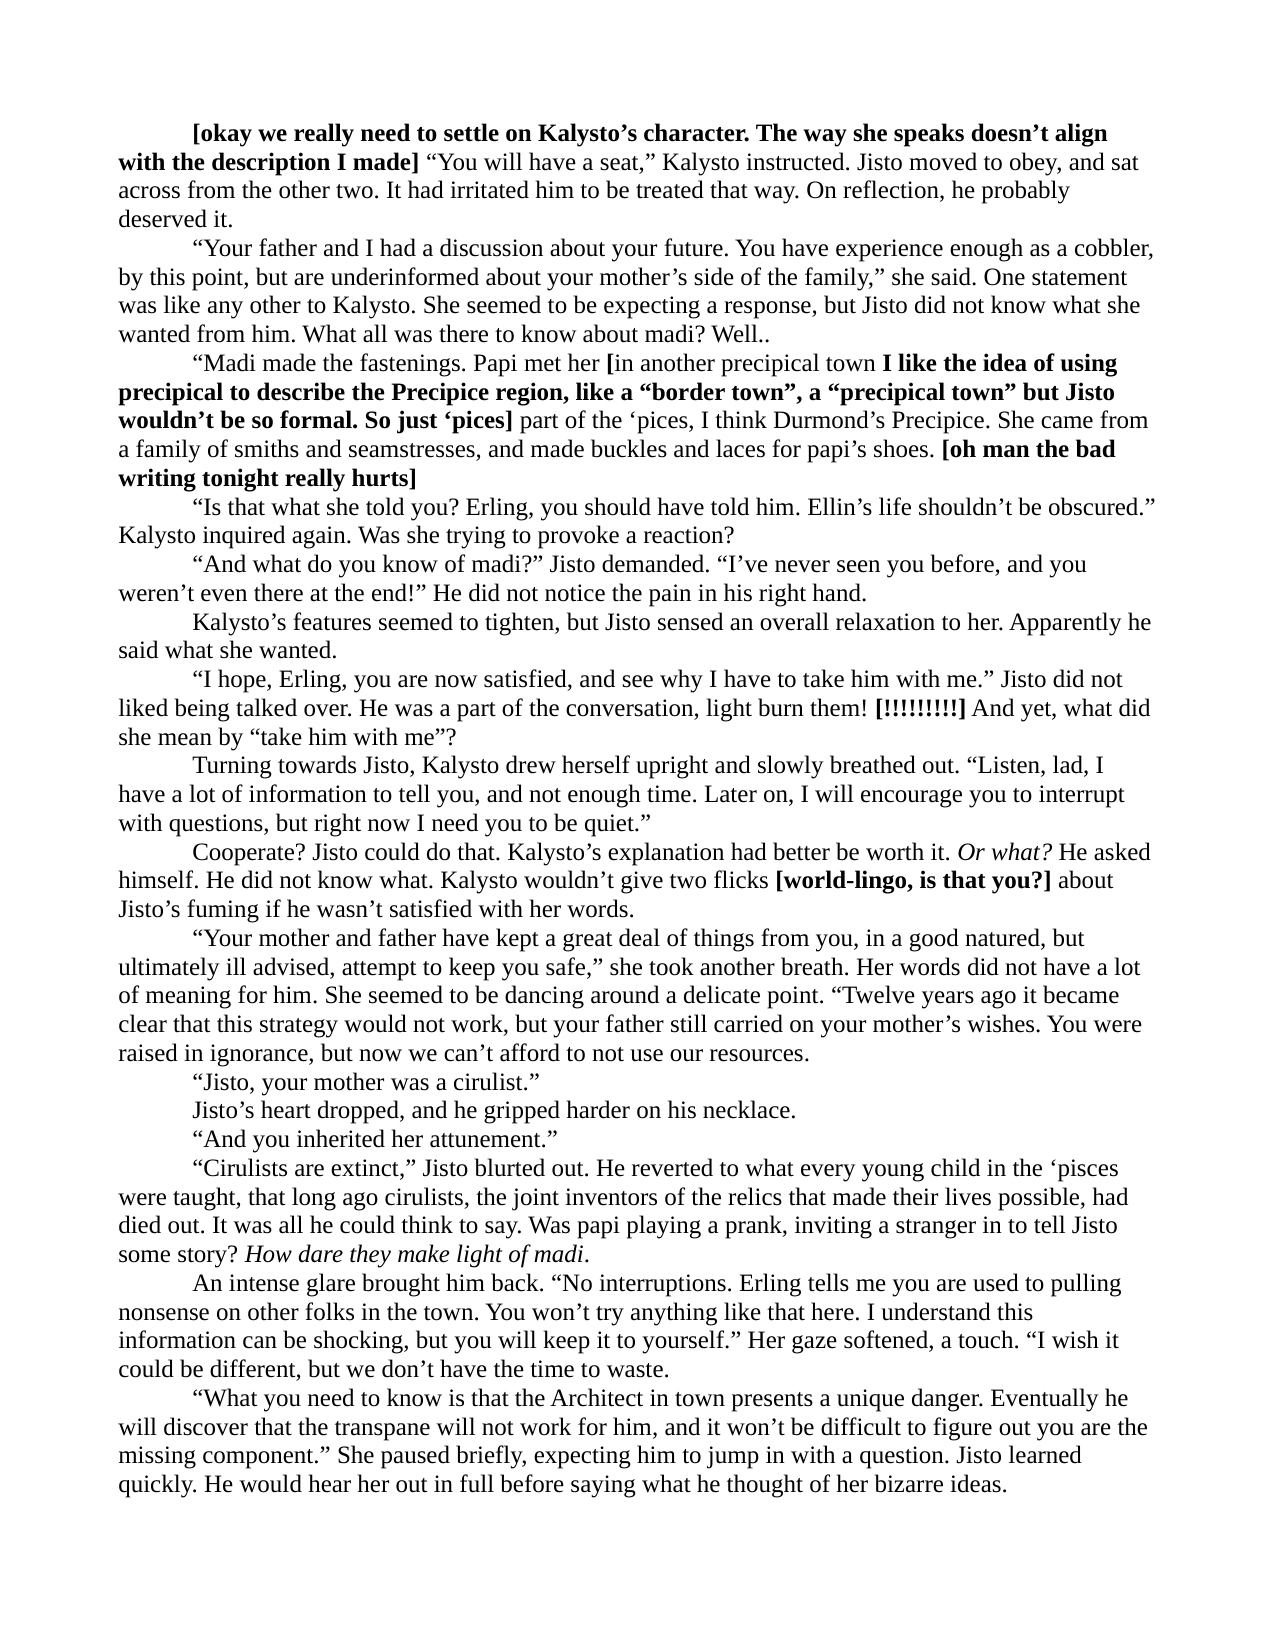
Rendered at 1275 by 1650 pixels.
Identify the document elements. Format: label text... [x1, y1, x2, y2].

text “And you inherited her attunement.” [118, 1124, 1157, 1153]
text An intense glare brought him back. “No interruptions. Erling tells me you are used to pulling nonsense on other folks in the town. You won’t try anything like that here. I understand this information can be shocking, but you will keep it to yourself.” Her gaze softened, a touch. “I wish it could be different, but we don’t have the time to waste. [118, 1268, 1157, 1383]
text “Your father and I had a discussion about your future. You have experience enough as a cobbler, by this point, but are underinformed about your mother’s side of the family,” she said. One statement was like any other to Kalysto. She seemed to be expecting a response, but Jisto did not know what she wanted from him. What all was there to know about madi? Well.. [118, 233, 1157, 348]
text “Madi made the fastenings. Papi met her [in another precipical town I like the idea of using precipical to describe the Precipice region, like a “border town”, a “precipical town” but Jisto wouldn’t be so formal. So just ‘pices] part of the ‘pices, I think Durmond’s Precipice. She came from a family of smiths and seamstresses, and made buckles and laces for papi’s shoes. [oh man the bad writing tonight really hurts] [118, 348, 1157, 492]
text Turning towards Jisto, Kalysto drew herself upright and slowly breathed out. “Listen, lad, I have a lot of information to tell you, and not enough time. Later on, I will encourage you to interrupt with questions, but right now I need you to be quiet.” [118, 751, 1157, 837]
text “Your mother and father have kept a great deal of things from you, in a good natured, but ultimately ill advised, attempt to keep you safe,” she took another breath. Her words did not have a lot of meaning for him. She seemed to be dancing around a delicate point. “Twelve years ago it became clear that this strategy would not work, but your father still carried on your mother’s wishes. You were raised in ignorance, but now we can’t afford to not use our resources. [118, 923, 1157, 1067]
text Kalysto’s features seemed to tighten, but Jisto sensed an overall relaxation to her. Apparently he said what she wanted. [118, 607, 1157, 664]
text “Cirulists are extinct,” Jisto blurted out. He reverted to what every young child in the ‘pisces were taught, that long ago cirulists, the joint inventors of the relics that made their lives possible, had died out. It was all he could think to say. Was papi playing a prank, inviting a stranger in to tell Jisto some story? How dare they make light of madi. [118, 1153, 1157, 1268]
text “And what do you know of madi?” Jisto demanded. “I’ve never seen you before, and you weren’t even there at the end!” He did not notice the pain in his right hand. [118, 549, 1157, 607]
text “Jisto, your mother was a cirulist.” [118, 1067, 1157, 1096]
text Jisto’s heart dropped, and he gripped harder on his necklace. [118, 1096, 1157, 1124]
text “Is that what she told you? Erling, you should have told him. Ellin’s life shouldn’t be obscured.” Kalysto inquired again. Was she trying to provoke a reaction? [118, 492, 1157, 549]
text “What you need to know is that the Architect in town presents a unique danger. Eventually he will discover that the transpane will not work for him, and it won’t be difficult to figure out you are the missing component.” She paused briefly, expecting him to jump in with a question. Jisto learned quickly. He would hear her out in full before saying what he thought of her bizarre ideas. [118, 1383, 1157, 1498]
text [okay we really need to settle on Kalysto’s character. The way she speaks doesn’t align with the description I made] “You will have a seat,” Kalysto instructed. Jisto moved to obey, and sat across from the other two. It had irritated him to be treated that way. On reflection, he probably deserved it. [118, 118, 1157, 233]
text Cooperate? Jisto could do that. Kalysto’s explanation had better be worth it. Or what? He asked himself. He did not know what. Kalysto wouldn’t give two flicks [world-lingo, is that you?] about Jisto’s fuming if he wasn’t satisfied with her words. [118, 837, 1157, 923]
text “I hope, Erling, you are now satisfied, and see why I have to take him with me.” Jisto did not liked being talked over. He was a part of the conversation, light burn them! [!!!!!!!!!] And yet, what did she mean by “take him with me”? [118, 664, 1157, 751]
